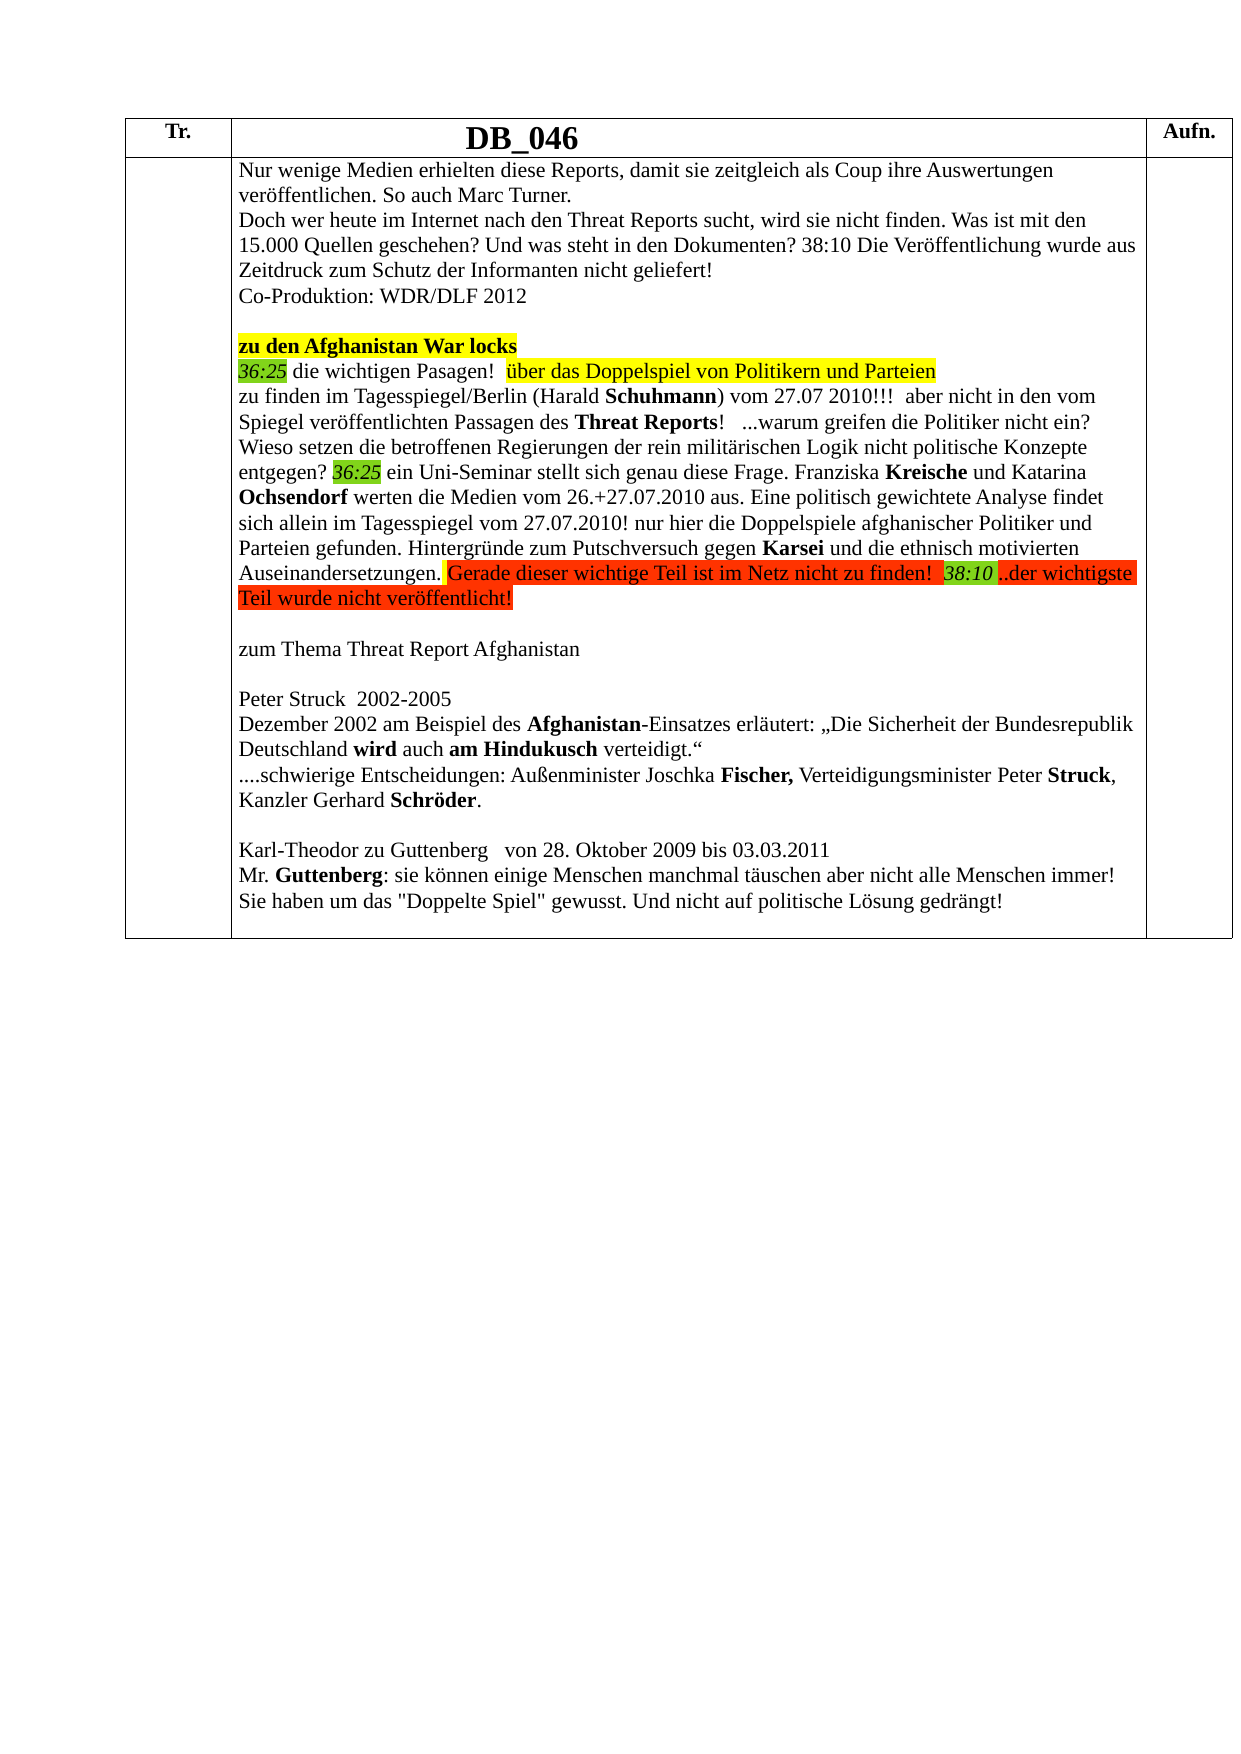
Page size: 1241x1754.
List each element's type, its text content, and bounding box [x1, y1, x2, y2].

table_cell [126, 158, 231, 938]
table_header Aufn. [1147, 119, 1232, 157]
table_header Tr. [126, 119, 231, 157]
table_header DB_046 [232, 119, 1146, 157]
table_cell Nur wenige Medien erhielten diese Reports, damit sie zeitgleich als Coup ihre Auswertungen veröffentlichen. So auch Marc Turner. Doch wer heute im Internet nach den Threat Reports sucht, wird sie nicht finden. Was ist mit den 15.000 Quellen geschehen? Und was steht in den Dokumenten? 38:10 Die Veröffentlichung wurde aus Zeitdruck zum Schutz der Informanten nicht geliefert! Co-Produktion: WDR/DLF 2012 zu den Afghanistan War locks 36:25 die wichtigen Pasagen! über das Doppelspiel von Politikern und Parteien zu finden im Tagesspiegel/Berlin (Harald Schuhmann) vom 27.07 2010!!! aber nicht in den vom Spiegel veröffentlichten Passagen des Threat Reports! ...warum greifen die Politiker nicht ein? Wieso setzen die betroffenen Regierungen der rein militärischen Logik nicht politische Konzepte entgegen? 36:25 ein Uni-Seminar stellt sich genau diese Frage. Franziska Kreische und Katarina Ochsendorf werten die Medien vom 26.+27.07.2010 aus. Eine politisch gewichtete Analyse findet sich allein im Tagesspiegel vom 27.07.2010! nur hier die Doppelspiele afghanischer Politiker und Parteien gefunden. Hintergründe zum Putschversuch gegen Karsei und die ethnisch motivierten Auseinandersetzungen. Gerade dieser wichtige Teil ist im Netz nicht zu finden! 38:10 ..der wichtigste Teil wurde nicht veröffentlicht! zum Thema Threat Report Afghanistan Peter Struck 2002-2005 Dezember 2002 am Beispiel des Afghanistan-Einsatzes erläutert: „Die Sicherheit der Bundesrepublik Deutschland wird auch am Hindukusch verteidigt.“ ....schwierige Entscheidungen: Außenminister Joschka Fischer, Verteidigungsminister Peter Struck, Kanzler Gerhard Schröder. Karl-Theodor zu Guttenberg von 28. Oktober 2009 bis 03.03.2011 Mr. Guttenberg: sie können einige Menschen manchmal täuschen aber nicht alle Menschen immer! Sie haben um das "Doppelte Spiel" gewusst. Und nicht auf politische Lösung gedrängt! [232, 158, 1146, 938]
table_cell [1147, 158, 1232, 938]
